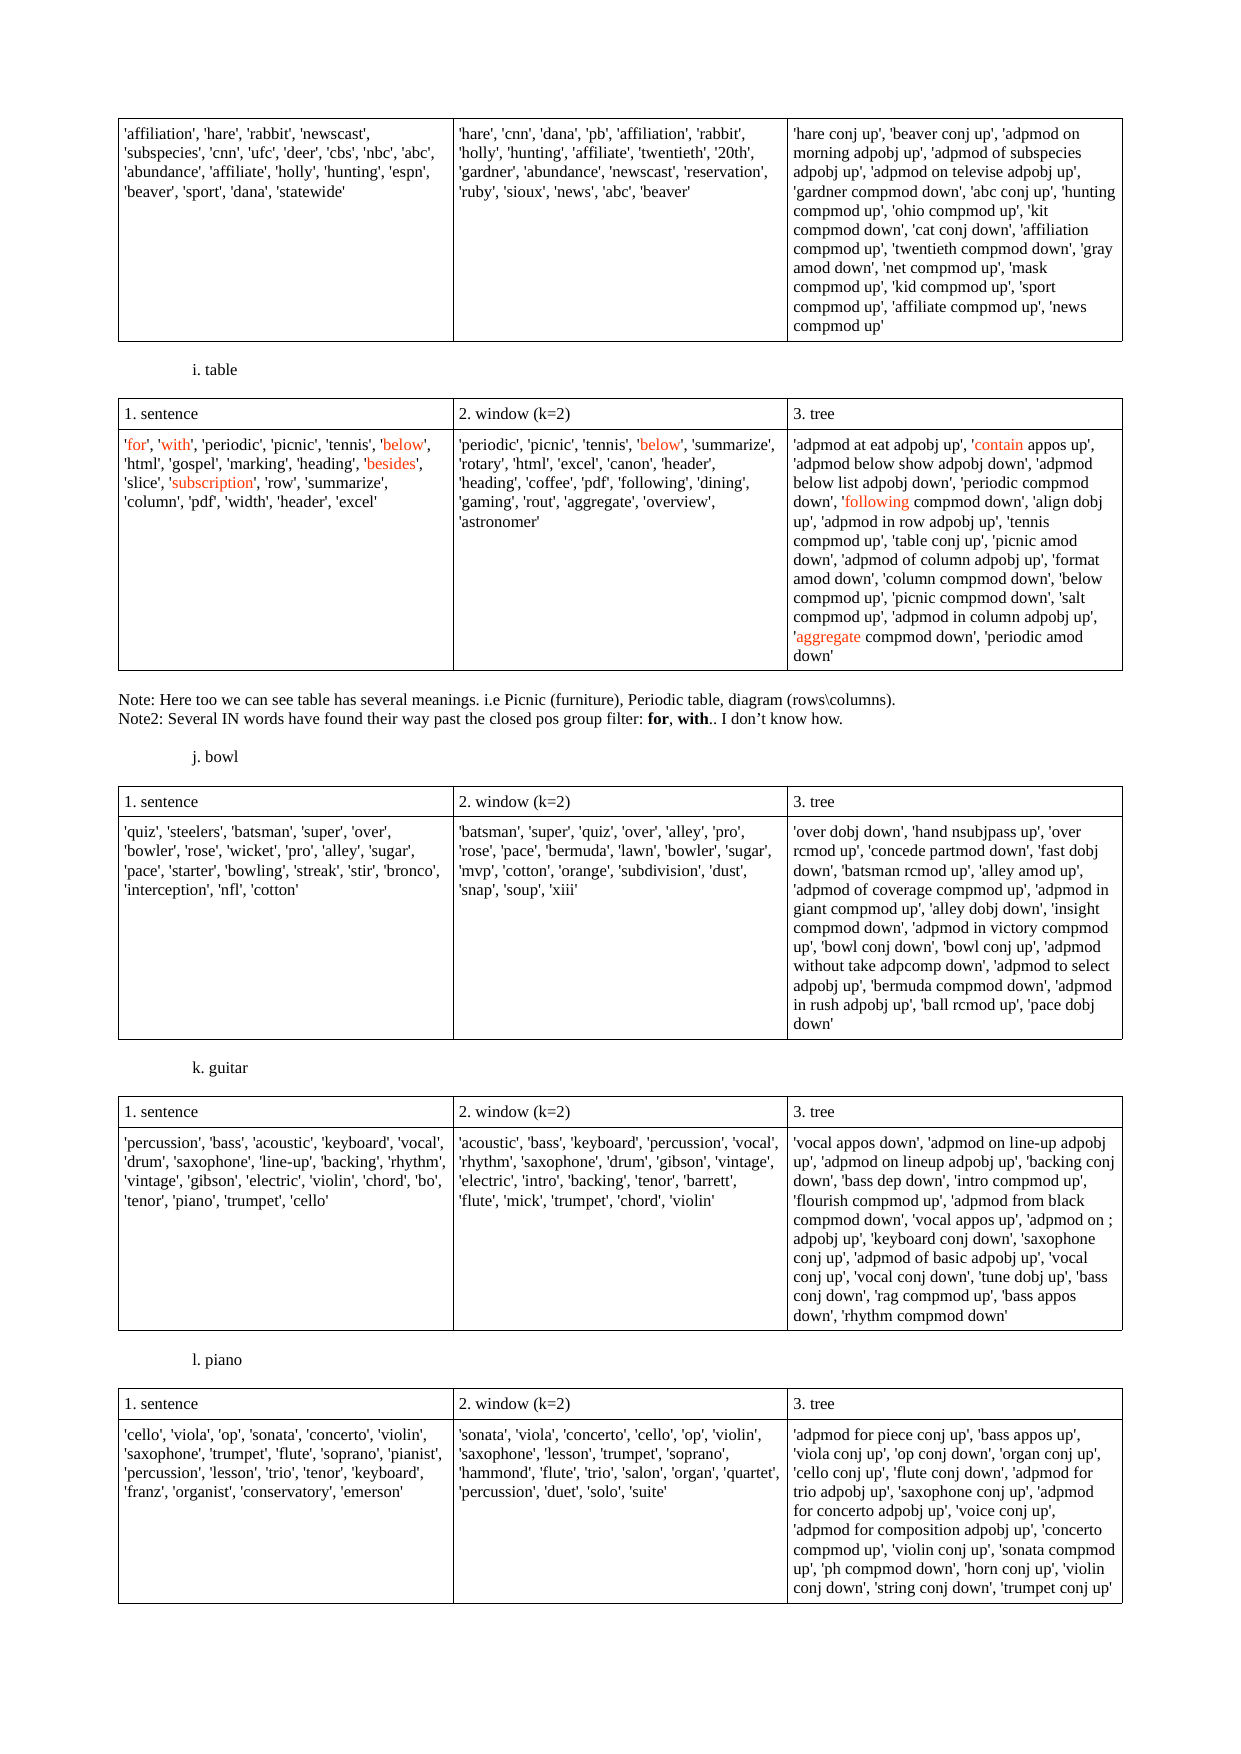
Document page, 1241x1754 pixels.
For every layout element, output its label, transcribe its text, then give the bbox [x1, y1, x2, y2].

table_cell 'adpmod at eat adpobj up', 'contain appos up', 'adpmod below show adpobj down', 'adpmod below list adpobj down', 'periodic compmod down', 'following compmod down', 'align dobj up', 'adpmod in row adpobj up', 'tennis compmod up', 'table conj up', 'picnic amod down', 'adpmod of column adpobj up', 'format amod down', 'column compmod down', 'below compmod up', 'picnic compmod down', 'salt compmod up', 'adpmod in column adpobj up', 'aggregate compmod down', 'periodic amod down' [788, 430, 1122, 670]
text Note: Here too we can see table has several meanings. i.e Picnic (furniture), Periodic table, diagram (rows\columns). [118, 690, 1122, 709]
table_header 1. sentence [119, 1389, 453, 1418]
table_cell 'for', 'with', 'periodic', 'picnic', 'tennis', 'below', 'html', 'gospel', 'marking', 'heading', 'besides', 'slice', 'subscription', 'row', 'summarize', 'column', 'pdf', 'width', 'header', 'excel' [119, 430, 453, 670]
table_cell 'vocal appos down', 'adpmod on line-up adpobj up', 'adpmod on lineup adpobj up', 'backing conj down', 'bass dep down', 'intro compmod up', 'flourish compmod up', 'adpmod from black compmod down', 'vocal appos up', 'adpmod on ; adpobj up', 'keyboard conj down', 'saxophone conj up', 'adpmod of basic adpobj up', 'vocal conj up', 'vocal conj down', 'tune dobj up', 'bass conj down', 'rag compmod up', 'bass appos down', 'rhythm compmod down' [788, 1128, 1122, 1330]
table_cell 'adpmod for piece conj up', 'bass appos up', 'viola conj up', 'op conj down', 'organ conj up', 'cello conj up', 'flute conj down', 'adpmod for trio adpobj up', 'saxophone conj up', 'adpmod for concerto adpobj up', 'voice conj up', 'adpmod for composition adpobj up', 'concerto compmod up', 'violin conj up', 'sonata compmod up', 'ph compmod down', 'horn conj up', 'violin conj down', 'string conj down', 'trumpet conj up' [788, 1420, 1122, 1603]
table_header 3. tree [788, 1097, 1122, 1127]
table_header 2. window (k=2) [454, 1389, 787, 1418]
table_cell 'cello', 'viola', 'op', 'sonata', 'concerto', 'violin', 'saxophone', 'trumpet', 'flute', 'soprano', 'pianist', 'percussion', 'lesson', 'trio', 'tenor', 'keyboard', 'franz', 'organist', 'conservatory', 'emerson' [119, 1420, 453, 1603]
table_cell 'batsman', 'super', 'quiz', 'over', 'alley', 'pro', 'rose', 'pace', 'bermuda', 'lawn', 'bowler', 'sugar', 'mvp', 'cotton', 'orange', 'subdivision', 'dust', 'snap', 'soup', 'xiii' [454, 817, 787, 1039]
table_cell 'hare', 'cnn', 'dana', 'pb', 'affiliation', 'rabbit', 'holly', 'hunting', 'affiliate', 'twentieth', '20th', 'gardner', 'abundance', 'newscast', 'reservation', 'ruby', 'sioux', 'news', 'abc', 'beaver' [454, 119, 787, 341]
table_cell 'hare conj up', 'beaver conj up', 'adpmod on morning adpobj up', 'adpmod of subspecies adpobj up', 'adpmod on televise adpobj up', 'gardner compmod down', 'abc conj up', 'hunting compmod up', 'ohio compmod up', 'kit compmod down', 'cat conj down', 'affiliation compmod up', 'twentieth compmod down', 'gray amod down', 'net compmod up', 'mask compmod up', 'kid compmod up', 'sport compmod up', 'affiliate compmod up', 'news compmod up' [788, 119, 1122, 341]
text l. piano [118, 1349, 1122, 1369]
table_cell 'affiliation', 'hare', 'rabbit', 'newscast', 'subspecies', 'cnn', 'ufc', 'deer', 'cbs', 'nbc', 'abc', 'abundance', 'affiliate', 'holly', 'hunting', 'espn', 'beaver', 'sport', 'dana', 'statewide' [119, 119, 453, 341]
table_header 2. window (k=2) [454, 1097, 787, 1127]
table_header 1. sentence [119, 787, 453, 816]
table_header 3. tree [788, 1389, 1122, 1418]
table_cell 'sonata', 'viola', 'concerto', 'cello', 'op', 'violin', 'saxophone', 'lesson', 'trumpet', 'soprano', 'hammond', 'flute', 'trio', 'salon', 'organ', 'quartet', 'percussion', 'duet', 'solo', 'suite' [454, 1420, 787, 1603]
table_cell 'periodic', 'picnic', 'tennis', 'below', 'summarize', 'rotary', 'html', 'excel', 'canon', 'header', 'heading', 'coffee', 'pdf', 'following', 'dining', 'gaming', 'rout', 'aggregate', 'overview', 'astronomer' [454, 430, 787, 670]
table_header 1. sentence [119, 1097, 453, 1127]
text Note2: Several IN words have found their way past the closed pos group filter: for, with.. I don’t know how. [118, 709, 1122, 728]
table_header 2. window (k=2) [454, 399, 787, 429]
table_cell 'quiz', 'steelers', 'batsman', 'super', 'over', 'bowler', 'rose', 'wicket', 'pro', 'alley', 'sugar', 'pace', 'starter', 'bowling', 'streak', 'stir', 'bronco', 'interception', 'nfl', 'cotton' [119, 817, 453, 1039]
table_header 3. tree [788, 787, 1122, 816]
text i. table [118, 360, 1122, 379]
table_cell 'over dobj down', 'hand nsubjpass up', 'over rcmod up', 'concede partmod down', 'fast dobj down', 'batsman rcmod up', 'alley amod up', 'adpmod of coverage compmod up', 'adpmod in giant compmod up', 'alley dobj down', 'insight compmod down', 'adpmod in victory compmod up', 'bowl conj down', 'bowl conj up', 'adpmod without take adpcomp down', 'adpmod to select adpobj up', 'bermuda compmod down', 'adpmod in rush adpobj up', 'ball rcmod up', 'pace dobj down' [788, 817, 1122, 1039]
text k. guitar [118, 1058, 1122, 1077]
table_cell 'percussion', 'bass', 'acoustic', 'keyboard', 'vocal', 'drum', 'saxophone', 'line-up', 'backing', 'rhythm', 'vintage', 'gibson', 'electric', 'violin', 'chord', 'bo', 'tenor', 'piano', 'trumpet', 'cello' [119, 1128, 453, 1330]
table_header 3. tree [788, 399, 1122, 429]
table_header 1. sentence [119, 399, 453, 429]
table_cell 'acoustic', 'bass', 'keyboard', 'percussion', 'vocal', 'rhythm', 'saxophone', 'drum', 'gibson', 'vintage', 'electric', 'intro', 'backing', 'tenor', 'barrett', 'flute', 'mick', 'trumpet', 'chord', 'violin' [454, 1128, 787, 1330]
table_header 2. window (k=2) [454, 787, 787, 816]
text j. bowl [118, 747, 1122, 766]
